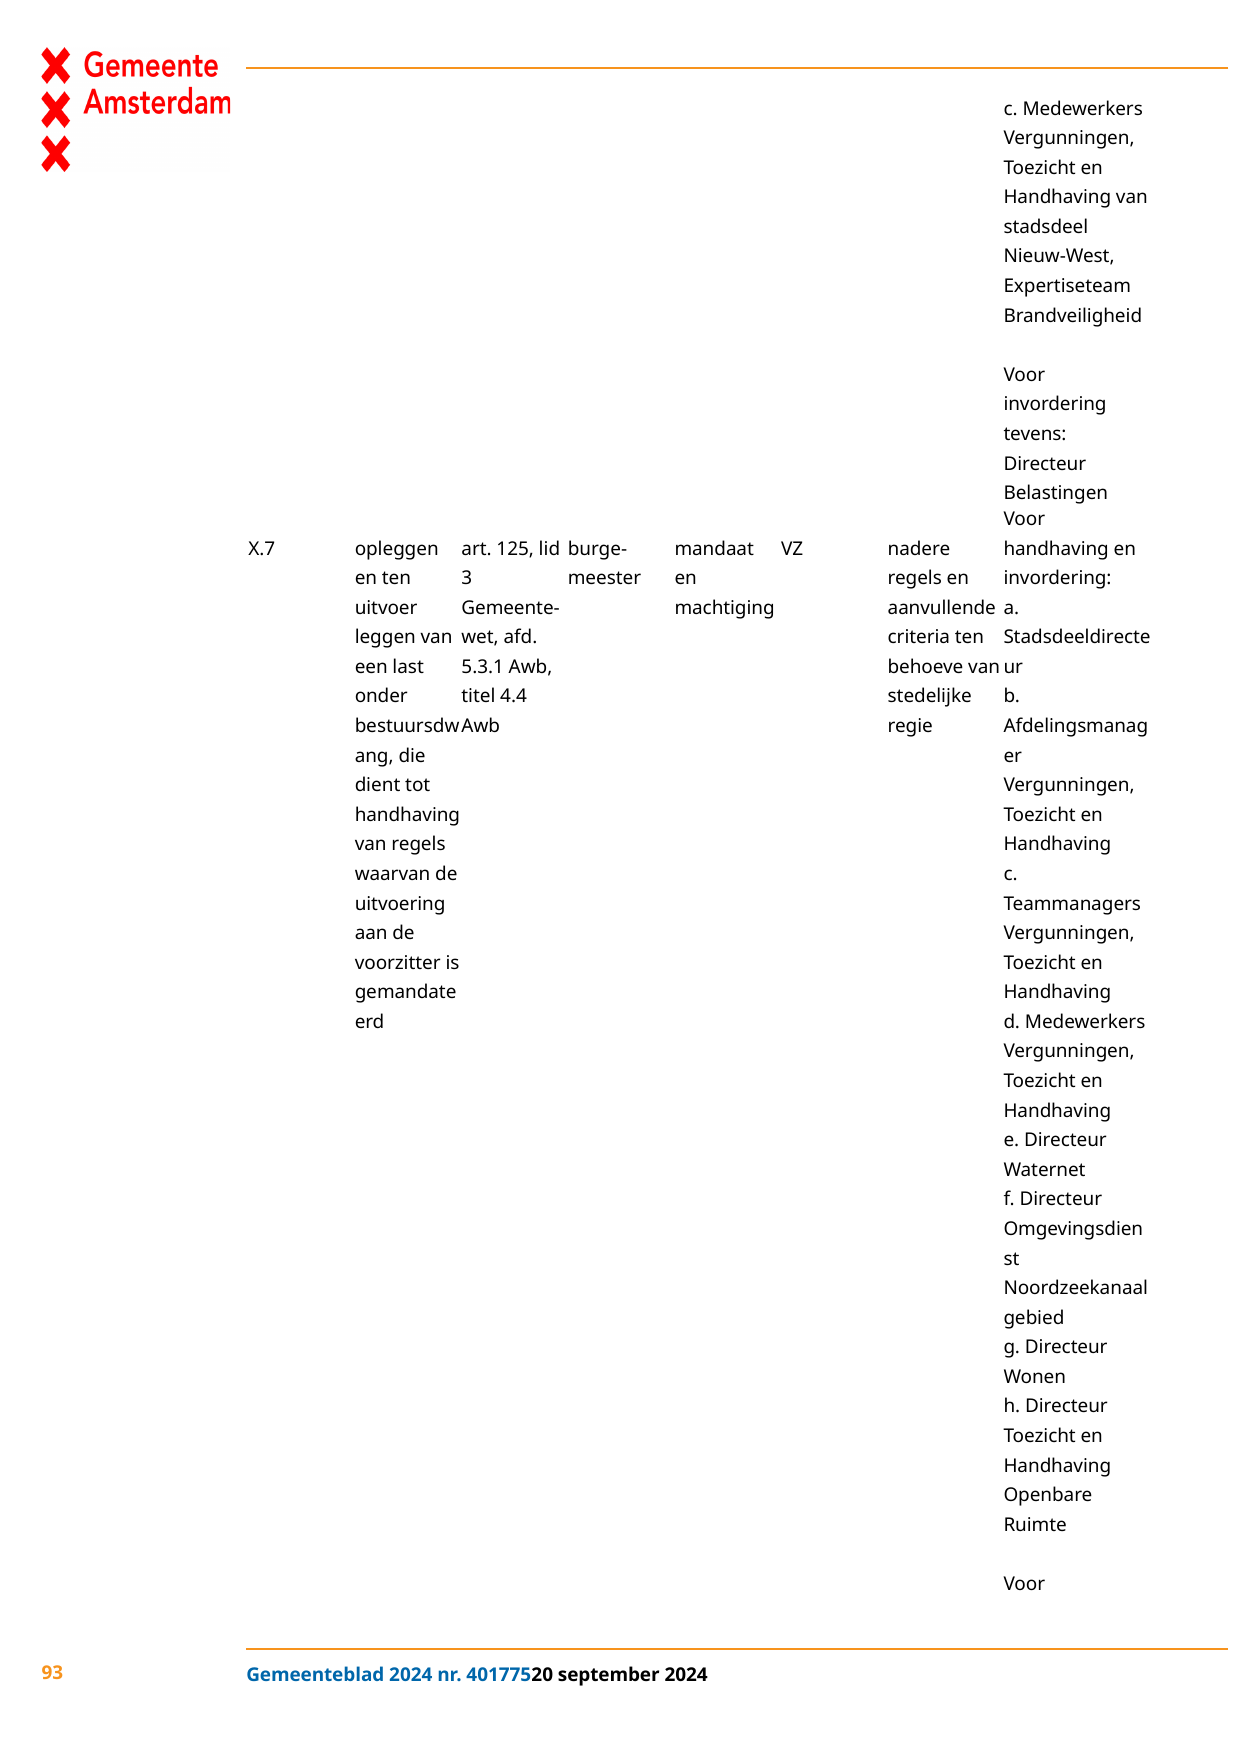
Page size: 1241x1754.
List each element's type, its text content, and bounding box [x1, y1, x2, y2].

table_cell [568, 95, 674, 505]
table_cell c. Medewerkers Vergunningen, Toezicht en Handhaving van stadsdeel Nieuw-West, Expertiseteam Brandveiligheid Voor invordering tevens: Directeur Belastingen [1003, 95, 1152, 505]
table_cell [888, 95, 1003, 505]
table_cell burge-meester [568, 505, 674, 1596]
table_cell nadere regels en aanvullende criteria ten behoeve van stedelijke regie [888, 505, 1003, 1596]
table_cell [355, 95, 461, 505]
table_cell [781, 95, 887, 505]
table_cell mandaat en machtiging [674, 505, 781, 1596]
table_cell art. 125, lid 3 Gemeente-wet, afd. 5.3.1 Awb, titel 4.4 Awb [461, 505, 568, 1596]
table_cell VZ [781, 505, 887, 1596]
table_cell opleggen en ten uitvoer leggen van een last onder bestuursdwang, die dient tot handhaving van regels waarvan de uitvoering aan de voorzitter is gemandateerd [355, 505, 461, 1596]
table_cell [674, 95, 781, 505]
table_cell [461, 95, 568, 505]
table_cell [248, 95, 354, 505]
table_cell Voor handhaving en invordering: a. Stadsdeeldirecteur b. Afdelingsmanager Vergunningen, Toezicht en Handhaving c. Teammanagers Vergunningen, Toezicht en Handhaving d. Medewerkers Vergunningen, Toezicht en Handhaving e. Directeur Waternet f. Directeur Omgevingsdienst Noordzeekanaalgebied g. Directeur Wonen h. Directeur Toezicht en Handhaving Openbare Ruimte Voor [1003, 505, 1152, 1596]
table_cell X.7 [248, 505, 354, 1596]
picture [41, 47, 231, 172]
